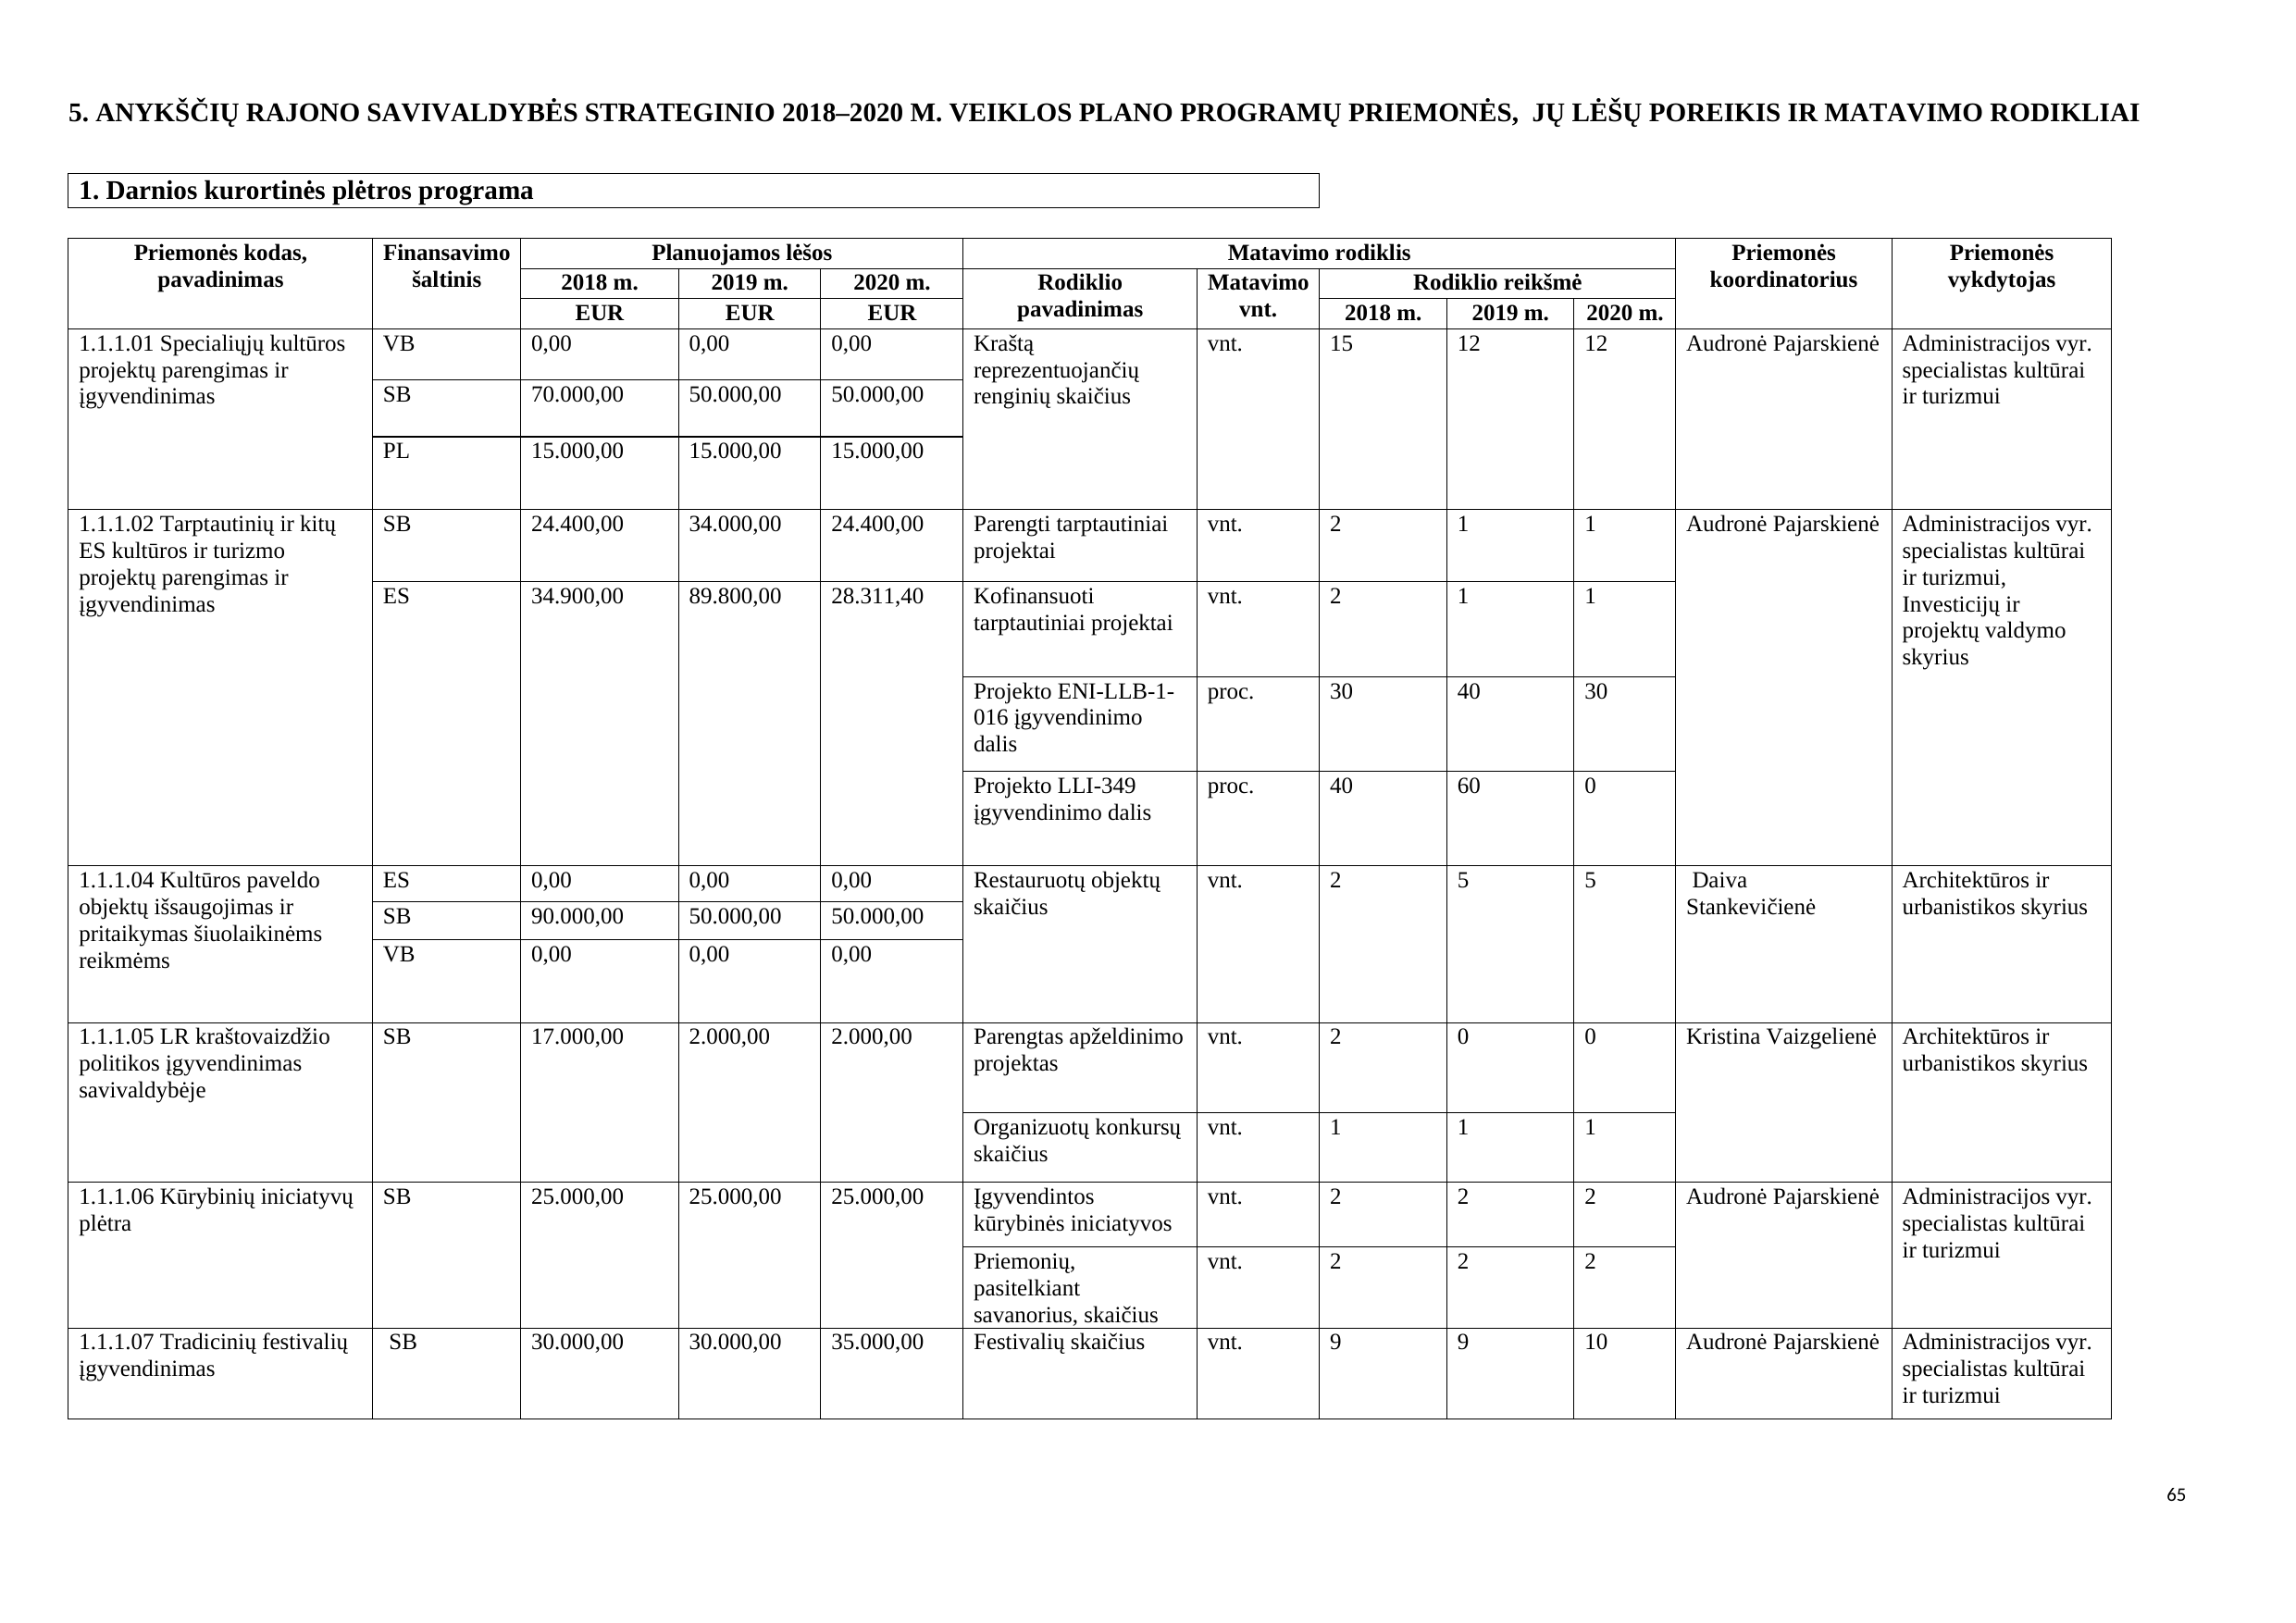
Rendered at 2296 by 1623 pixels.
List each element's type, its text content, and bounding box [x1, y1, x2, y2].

table_cell Įgyvendintos kūrybinės iniciatyvos [963, 1183, 1197, 1246]
table_cell [1892, 207, 2112, 238]
table_cell 1.1.1.07 Tradicinių festivalių įgyvendinimas [68, 1329, 372, 1419]
table_cell Architektūros ir urbanistikos skyrius [1893, 1023, 2111, 1182]
table_cell 0,00 [679, 329, 820, 379]
table_cell Kristina Vaizgelienė [1676, 1023, 1892, 1182]
table_cell 89.800,00 [679, 582, 820, 865]
table_cell [963, 208, 1197, 238]
table_cell 2018 m. [521, 269, 678, 298]
table_cell 25.000,00 [679, 1183, 820, 1327]
table_cell 2 [1320, 510, 1446, 581]
table_cell 50.000,00 [821, 902, 962, 939]
table_cell [1446, 207, 1574, 238]
table_cell 34.000,00 [679, 510, 820, 581]
table_cell vnt. [1198, 866, 1319, 1022]
table_cell Matavimo rodiklis [963, 239, 1675, 267]
table_cell vnt. [1198, 1247, 1319, 1327]
table_cell SB [373, 1329, 520, 1419]
table_cell 1.1.1.01 Specialiųjų kultūros projektų parengimas ir įgyvendinimas [68, 329, 372, 509]
table_cell 1 [1574, 1113, 1675, 1182]
table_header [1574, 173, 1676, 207]
table_cell Restauruotų objektų skaičius [963, 866, 1197, 1022]
table_cell 24.400,00 [821, 510, 962, 581]
table_cell [1676, 207, 1892, 238]
table_header [1892, 173, 2112, 207]
table_cell 2 [1574, 1183, 1675, 1246]
table_cell Finansavimo šaltinis [373, 239, 520, 328]
table_cell 90.000,00 [521, 902, 678, 939]
table_cell 15 [1320, 329, 1446, 509]
table_cell 2019 m. [679, 269, 820, 298]
table_cell 2020 m. [1574, 299, 1675, 328]
table_cell 34.900,00 [521, 582, 678, 865]
table_cell Rodiklio pavadinimas [963, 269, 1197, 328]
table_cell 70.000,00 [521, 380, 678, 436]
table_cell [1574, 207, 1676, 238]
table_cell Audronė Pajarskienė [1676, 510, 1892, 865]
table_cell EUR [679, 299, 820, 328]
table_cell 0,00 [521, 940, 678, 1022]
table_cell 2.000,00 [821, 1023, 962, 1182]
table_cell 0,00 [821, 329, 962, 379]
table_cell 9 [1447, 1329, 1573, 1419]
table_cell [1320, 207, 1446, 238]
table_cell vnt. [1198, 1113, 1319, 1182]
table_cell proc. [1198, 677, 1319, 771]
table_cell [68, 208, 372, 238]
table_cell 30 [1574, 677, 1675, 771]
table_cell vnt. [1198, 1023, 1319, 1112]
table_cell [521, 208, 678, 238]
table_cell Matavimo vnt. [1198, 269, 1319, 328]
table_cell 2020 m. [821, 269, 962, 298]
table_cell Daiva Stankevičienė [1676, 866, 1892, 1022]
table_cell Priemonės vykdytojas [1893, 239, 2111, 328]
table_cell Parengtas apželdinimo projektas [963, 1023, 1197, 1112]
table_cell Audronė Pajarskienė [1676, 1329, 1892, 1419]
table_cell 2018 m. [1320, 299, 1446, 328]
table_cell 40 [1447, 677, 1573, 771]
table_cell Rodiklio reikšmė [1320, 269, 1675, 298]
table_cell 1.1.1.04 Kultūros paveldo objektų išsaugojimas ir pritaikymas šiuolaikinėms reikmėms [68, 866, 372, 1022]
table_cell 10 [1574, 1329, 1675, 1419]
table_cell 2 [1320, 1247, 1446, 1327]
table_cell Administracijos vyr. specialistas kultūrai ir turizmui [1893, 329, 2111, 509]
table_cell 0,00 [521, 866, 678, 901]
table_cell 25.000,00 [821, 1183, 962, 1327]
table_cell Architektūros ir urbanistikos skyrius [1893, 866, 2111, 1022]
table_cell Administracijos vyr. specialistas kultūrai ir turizmui [1893, 1183, 2111, 1327]
table_cell 24.400,00 [521, 510, 678, 581]
table_header [1320, 173, 1446, 207]
table_cell VB [373, 940, 520, 1022]
table_cell 9 [1320, 1329, 1446, 1419]
table_cell ES [373, 582, 520, 865]
table_cell 50.000,00 [821, 380, 962, 436]
table_cell vnt. [1198, 1183, 1319, 1246]
table_cell 60 [1447, 772, 1573, 865]
table_cell 2 [1447, 1247, 1573, 1327]
table_cell 5 [1447, 866, 1573, 1022]
table_cell 28.311,40 [821, 582, 962, 865]
table_cell 1.1.1.02 Tarptautinių ir kitų ES kultūros ir turizmo projektų parengimas ir įgyvendinimas [68, 510, 372, 865]
table_cell Kraštą reprezentuojančių renginių skaičius [963, 329, 1197, 509]
table_cell 1 [1447, 582, 1573, 676]
table_cell EUR [821, 299, 962, 328]
text 5. ANYKŠČIŲ RAJONO SAVIVALDYBĖS STRATEGINIO 2018–2020 M. VEIKLOS PLANO PROGRAMŲ PRIEMONĖS, JŲ LĖŠŲ POREIKIS IR MATAVIMO RODIKLIAI [68, 96, 2186, 127]
table_cell 50.000,00 [679, 902, 820, 939]
table_cell Projekto ENI-LLB-1-016 įgyvendinimo dalis [963, 677, 1197, 771]
table_cell [678, 208, 821, 238]
table_cell 15.000,00 [679, 438, 820, 509]
table_cell Administracijos vyr. specialistas kultūrai ir turizmui, Investicijų ir projektų valdymo skyrius [1893, 510, 2111, 865]
table_cell 2 [1574, 1247, 1675, 1327]
table_cell 12 [1447, 329, 1573, 509]
table_cell 30.000,00 [521, 1329, 678, 1419]
table_cell Priemonės kodas, pavadinimas [68, 239, 372, 328]
table_cell 1 [1447, 1113, 1573, 1182]
table_cell 0 [1574, 772, 1675, 865]
table_cell 35.000,00 [821, 1329, 962, 1419]
table_cell 12 [1574, 329, 1675, 509]
table_cell 1.1.1.06 Kūrybinių iniciatyvų plėtra [68, 1183, 372, 1327]
table_cell 5 [1574, 866, 1675, 1022]
table_cell 1 [1574, 510, 1675, 581]
table_cell SB [373, 1023, 520, 1182]
table_cell 0 [1447, 1023, 1573, 1112]
table_cell Planuojamos lėšos [521, 239, 962, 267]
table_header 1. Darnios kurortinės plėtros programa [68, 174, 1319, 207]
table_cell proc. [1198, 772, 1319, 865]
table_cell [821, 208, 963, 238]
table_cell vnt. [1198, 510, 1319, 581]
table_cell 2 [1447, 1183, 1573, 1246]
table_cell 30 [1320, 677, 1446, 771]
table_cell Parengti tarptautiniai projektai [963, 510, 1197, 581]
table_cell SB [373, 1183, 520, 1327]
table_cell 0,00 [821, 940, 962, 1022]
table_cell 30.000,00 [679, 1329, 820, 1419]
table_cell Priemonių, pasitelkiant savanorius, skaičius [963, 1247, 1197, 1327]
table_cell 2 [1320, 1183, 1446, 1246]
table_cell Priemonės koordinatorius [1676, 239, 1892, 328]
table_cell Administracijos vyr. specialistas kultūrai ir turizmui [1893, 1329, 2111, 1419]
table_cell vnt. [1198, 582, 1319, 676]
table_cell 2 [1320, 1023, 1446, 1112]
table_cell 1 [1447, 510, 1573, 581]
table_cell 40 [1320, 772, 1446, 865]
table_cell Audronė Pajarskienė [1676, 1183, 1892, 1327]
table_cell EUR [521, 299, 678, 328]
table_cell Organizuotų konkursų skaičius [963, 1113, 1197, 1182]
table_cell 0,00 [521, 329, 678, 379]
table_cell 0,00 [821, 866, 962, 901]
table_cell [1197, 208, 1320, 238]
table_cell 2.000,00 [679, 1023, 820, 1182]
table_cell 0,00 [679, 866, 820, 901]
table_cell Audronė Pajarskienė [1676, 329, 1892, 509]
table_cell 50.000,00 [679, 380, 820, 436]
table_cell ES [373, 866, 520, 901]
table_cell 25.000,00 [521, 1183, 678, 1327]
table_cell 0 [1574, 1023, 1675, 1112]
table_cell Projekto LLI-349 įgyvendinimo dalis [963, 772, 1197, 865]
table_cell Kofinansuoti tarptautiniai projektai [963, 582, 1197, 676]
table_header [1446, 173, 1574, 207]
table_cell vnt. [1198, 1329, 1319, 1419]
table_cell SB [373, 510, 520, 581]
table_cell 15.000,00 [821, 438, 962, 509]
table_cell 15.000,00 [521, 438, 678, 509]
table_cell [373, 208, 521, 238]
table_cell 2 [1320, 866, 1446, 1022]
table_cell PL [373, 438, 520, 509]
table_cell Festivalių skaičius [963, 1329, 1197, 1419]
table_cell 2019 m. [1447, 299, 1573, 328]
table_cell vnt. [1198, 329, 1319, 509]
table_cell 17.000,00 [521, 1023, 678, 1182]
table_cell 1.1.1.05 LR kraštovaizdžio politikos įgyvendinimas savivaldybėje [68, 1023, 372, 1182]
table_cell SB [373, 380, 520, 436]
table_cell VB [373, 329, 520, 379]
table_cell 2 [1320, 582, 1446, 676]
table_cell 1 [1320, 1113, 1446, 1182]
table_header [1676, 173, 1892, 207]
table_cell 1 [1574, 582, 1675, 676]
table_cell 0,00 [679, 940, 820, 1022]
table_cell SB [373, 902, 520, 939]
